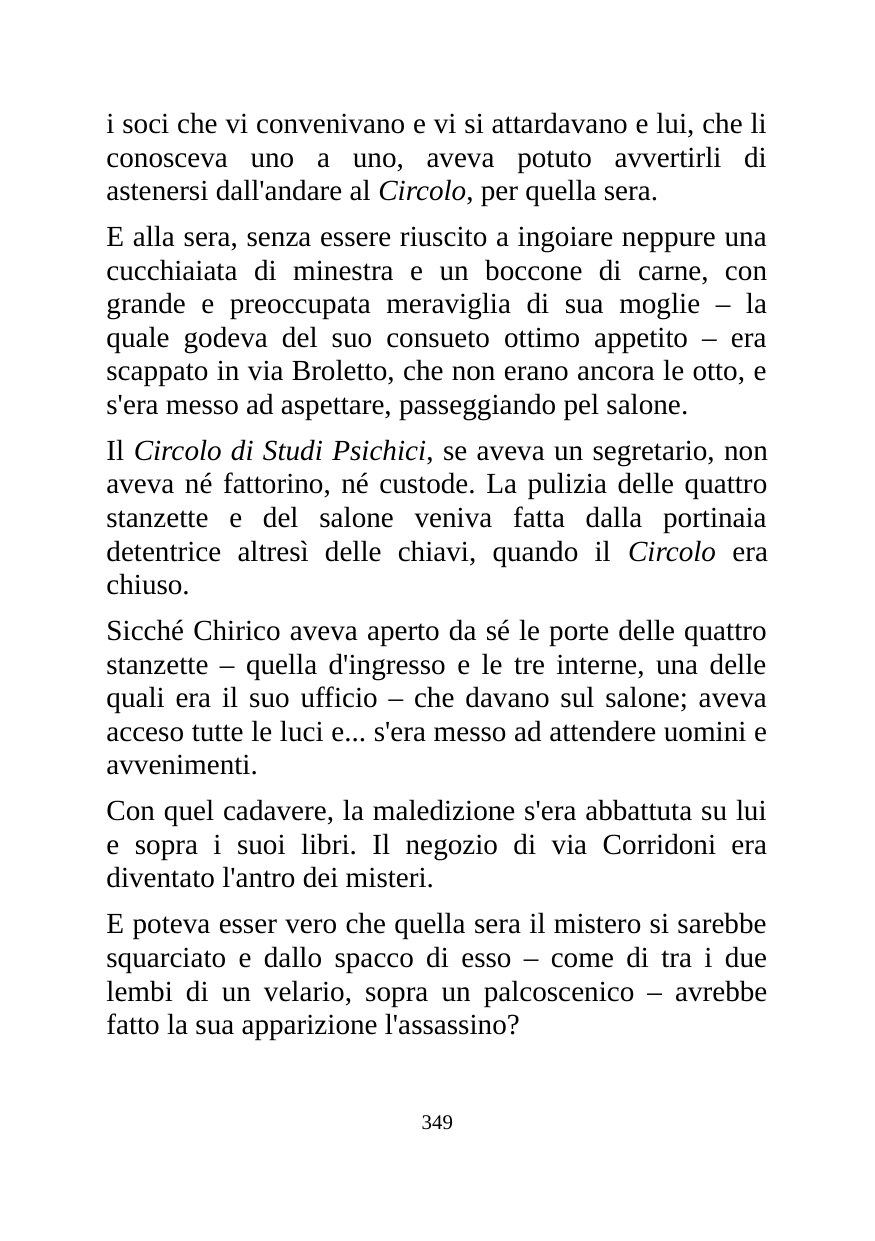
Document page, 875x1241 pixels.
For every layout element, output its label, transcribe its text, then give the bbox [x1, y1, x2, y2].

text Con quel cadavere, la maledizione s'era abbattuta su lui e sopra i suoi libri. Il negozio di via Corridoni era diventato l'antro dei misteri. [106, 793, 768, 894]
text E poteva esser vero che quella sera il mistero si sarebbe squarciato e dallo spacco di esso – come di tra i due lembi di un velario, sopra un palcoscenico – avrebbe fatto la sua apparizione l'assassino? [106, 907, 768, 1041]
text E alla sera, senza essere riuscito a ingoiare neppure una cucchiaiata di minestra e un boccone di carne, con grande e preoccupata meraviglia di sua moglie – la quale godeva del suo consueto ottimo appetito – era scappato in via Broletto, che non erano ancora le otto, e s'era messo ad aspettare, passeggiando pel salone. [106, 219, 768, 421]
text i soci che vi convenivano e vi si attardavano e lui, che li conosceva uno a uno, aveva potuto avvertirli di astenersi dall'andare al Circolo, per quella sera. [106, 106, 768, 207]
text Il Circolo di Studi Psichici, se aveva un segretario, non aveva né fattorino, né custode. La pulizia delle quattro stanzette e del salone veniva fatta dalla portinaia detentrice altresì delle chiavi, quando il Circolo era chiuso. [106, 433, 768, 601]
text Sicché Chirico aveva aperto da sé le porte delle quattro stanzette – quella d'ingresso e le tre interne, una delle quali era il suo ufficio – che davano sul salone; aveva acceso tutte le luci e... s'era messo ad attendere uomini e avvenimenti. [106, 613, 768, 781]
